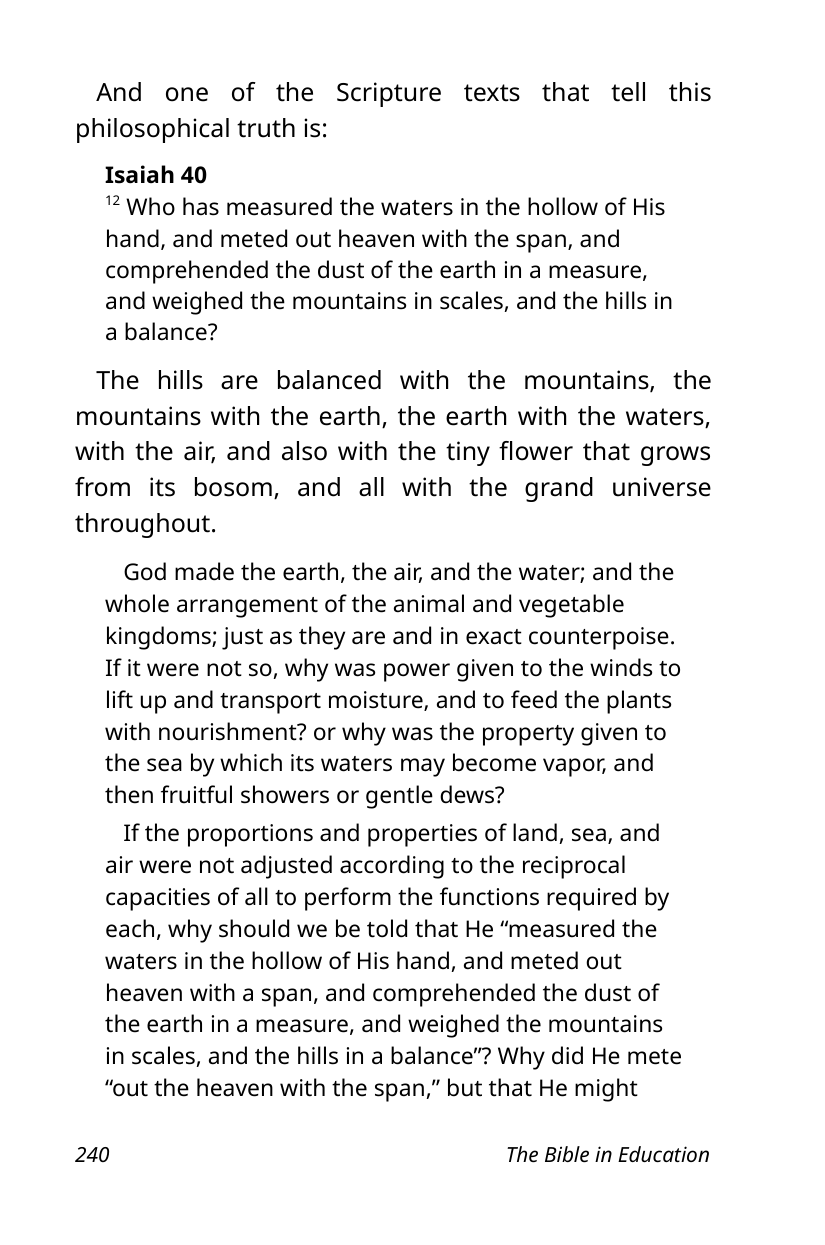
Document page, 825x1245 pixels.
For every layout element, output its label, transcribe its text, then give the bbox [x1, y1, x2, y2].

text 12 Who has measured the waters in the hollow of His hand, and meted out heaven with the span, and comprehended the dust of the earth in a measure, and weighed the mountains in scales, and the hills in a balance? [105, 191, 682, 347]
text The hills are balanced with the mountains, the mountains with the earth, the earth with the waters, with the air, and also with the tiny flower that grows from its bosom, and all with the grand universe throughout. [75, 362, 712, 539]
text God made the earth, the air, and the water; and the whole arrangement of the animal and vegetable kingdoms; just as they are and in exact counterpoise. If it were not so, why was power given to the winds to lift up and transport moisture, and to feed the plants with nourishment? or why was the property given to the sea by which its waters may become vapor, and then fruitful showers or gentle dews? [105, 556, 682, 811]
text Isaiah 40 [105, 158, 712, 190]
text And one of the Scripture texts that tell this philosophical truth is: [75, 75, 712, 145]
text If the proportions and properties of land, sea, and air were not adjusted according to the reciprocal capacities of all to perform the functions required by each, why should we be told that He “measured the waters in the hollow of His hand, and meted out heaven with a span, and comprehended the dust of the earth in a measure, and weighed the mountains in scales, and the hills in a balance”? Why did He mete “out the heaven with the span,” but that He might [105, 817, 682, 1103]
